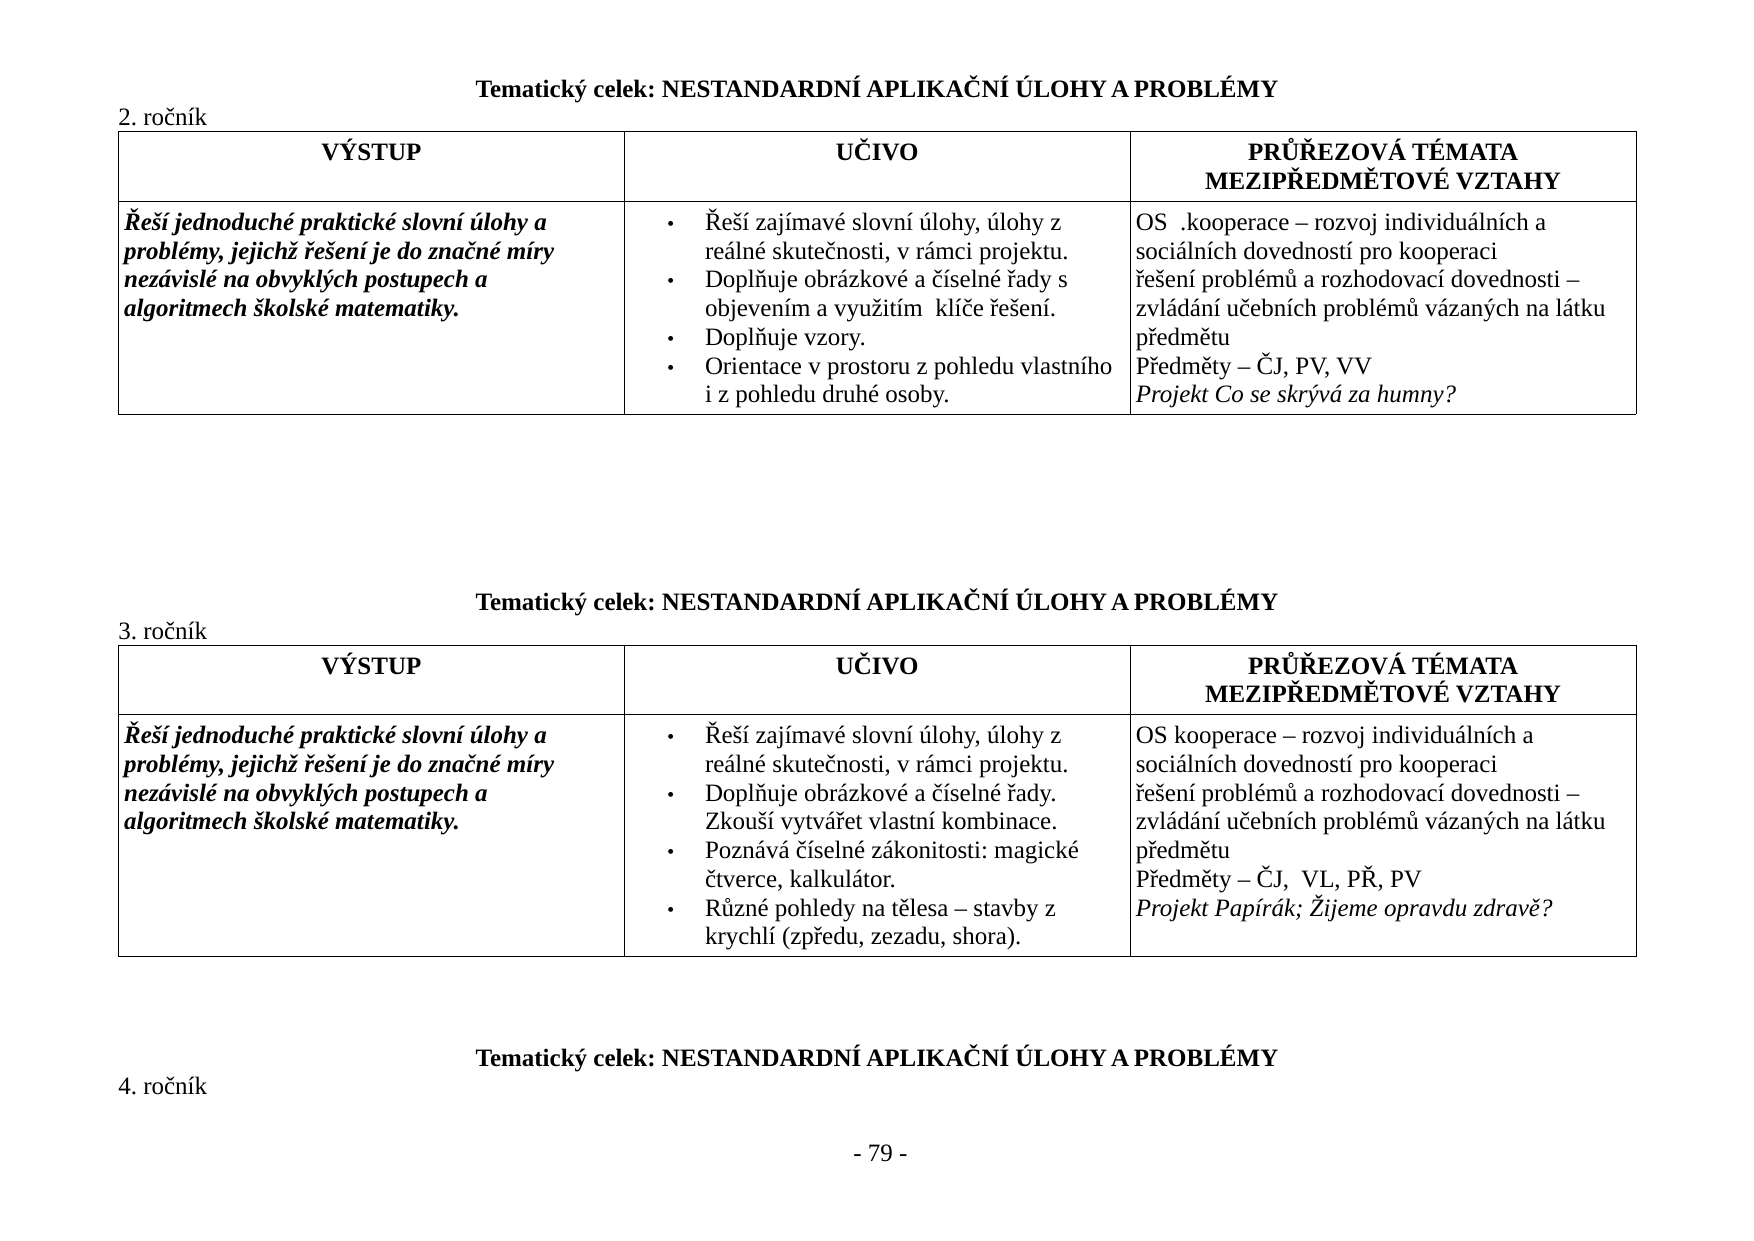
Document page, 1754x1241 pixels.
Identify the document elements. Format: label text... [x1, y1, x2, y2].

table_cell Řeší zajímavé slovní úlohy, úlohy z reálné skutečnosti, v rámci projektu. Doplňuje obrázkové a číselné řady s objevením a využitím klíče řešení. Doplňuje vzory. Orientace v prostoru z pohledu vlastního i z pohledu druhé osoby. [625, 202, 1130, 414]
table_header VÝSTUP [119, 646, 624, 714]
text 4. ročník [118, 1071, 1636, 1100]
table_cell Řeší jednoduché praktické slovní úlohy a problémy, jejichž řešení je do značné míry nezávislé na obvyklých postupech a algoritmech školské matematiky. [119, 202, 624, 414]
table_header VÝSTUP [119, 132, 624, 201]
table_header UČIVO [625, 132, 1130, 201]
table_header PRŮŘEZOVÁ TÉMATA MEZIPŘEDMĚTOVÉ VZTAHY [1131, 646, 1636, 714]
text Tematický celek: NESTANDARDNÍ APLIKAČNÍ ÚLOHY A PROBLÉMY [118, 1043, 1636, 1071]
table_cell Řeší zajímavé slovní úlohy, úlohy z reálné skutečnosti, v rámci projektu. Doplňuje obrázkové a číselné řady. Zkouší vytvářet vlastní kombinace. Poznává číselné zákonitosti: magické čtverce, kalkulátor. Různé pohledy na tělesa – stavby z krychlí (zpředu, zezadu, shora). [625, 715, 1130, 956]
text Tematický celek: NESTANDARDNÍ APLIKAČNÍ ÚLOHY A PROBLÉMY [118, 74, 1636, 102]
text Tematický celek: NESTANDARDNÍ APLIKAČNÍ ÚLOHY A PROBLÉMY [118, 587, 1636, 616]
text 2. ročník [118, 102, 1636, 131]
table_header PRŮŘEZOVÁ TÉMATA MEZIPŘEDMĚTOVÉ VZTAHY [1131, 132, 1636, 201]
text 3. ročník [118, 616, 1636, 644]
table_cell Řeší jednoduché praktické slovní úlohy a problémy, jejichž řešení je do značné míry nezávislé na obvyklých postupech a algoritmech školské matematiky. [119, 715, 624, 956]
table_cell OS kooperace – rozvoj individuálních a sociálních dovedností pro kooperaci řešení problémů a rozhodovací dovednosti – zvládání učebních problémů vázaných na látku předmětu Předměty – ČJ, VL, PŘ, PV Projekt Papírák; Žijeme opravdu zdravě? [1131, 715, 1636, 956]
table_header UČIVO [625, 646, 1130, 714]
table_cell OS .kooperace – rozvoj individuálních a sociálních dovedností pro kooperaci řešení problémů a rozhodovací dovednosti – zvládání učebních problémů vázaných na látku předmětu Předměty – ČJ, PV, VV Projekt Co se skrývá za humny? [1131, 202, 1636, 414]
